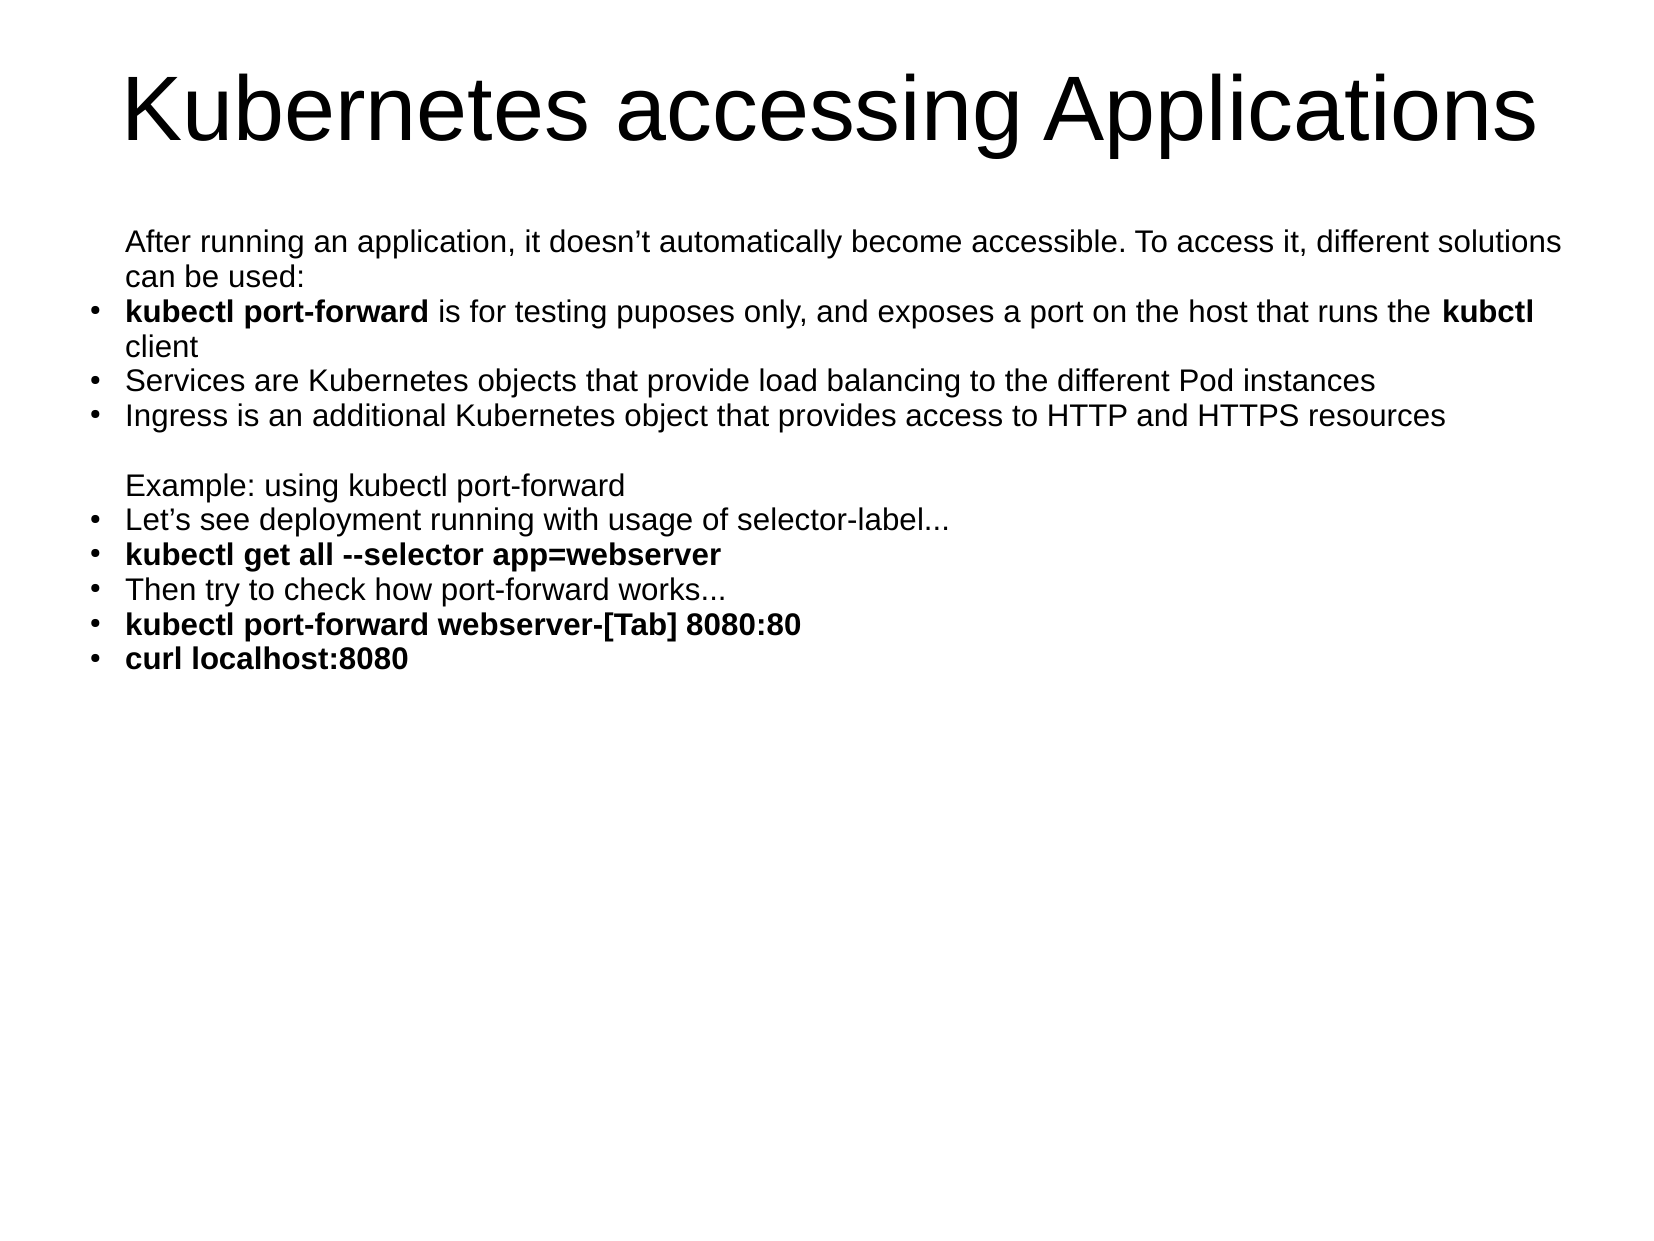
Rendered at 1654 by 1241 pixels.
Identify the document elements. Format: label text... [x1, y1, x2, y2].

text_box After running an application, it doesn’t automatically become accessible. To access it, different solutions can be used: kubectl port-forward is for testing puposes only, and exposes a port on the host that runs the kubctl client Services are Kubernetes objects that provide load balancing to the different Pod instances Ingress is an additional Kubernetes object that provides access to HTTP and HTTPS resources Example: using kubectl port-forward Let’s see deployment running with usage of selector-label... kubectl get all --selector app=webserver Then try to check how port-forward works... kubectl port-forward webserver-[Tab] 8080:80 curl localhost:8080 [75, 217, 1613, 684]
title Kubernetes accessing Applications [86, 0, 1576, 208]
